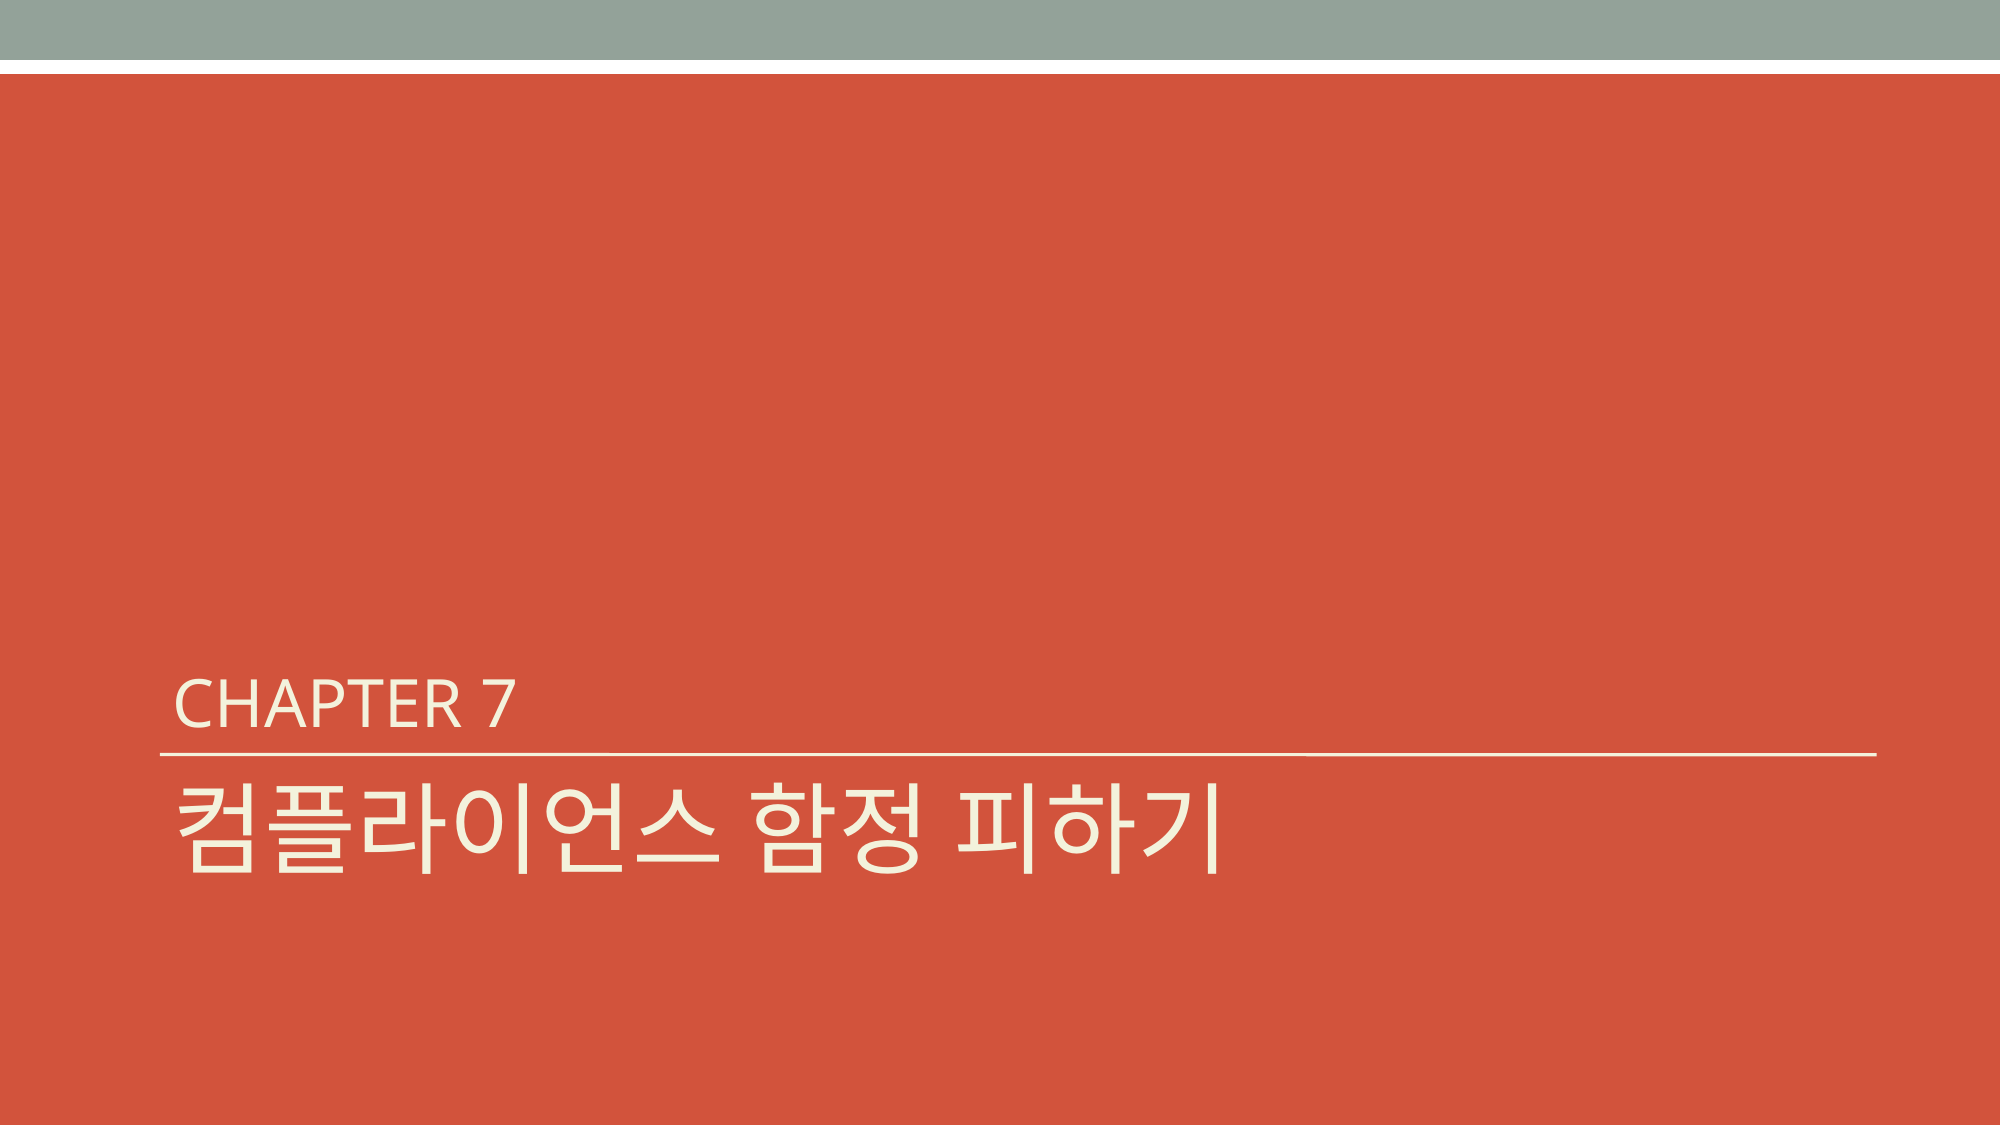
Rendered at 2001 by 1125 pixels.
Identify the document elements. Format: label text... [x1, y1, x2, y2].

title CHAPTER 7 [157, 387, 1858, 749]
list 컴플라이언스 함정 피하기 [157, 758, 1858, 1006]
